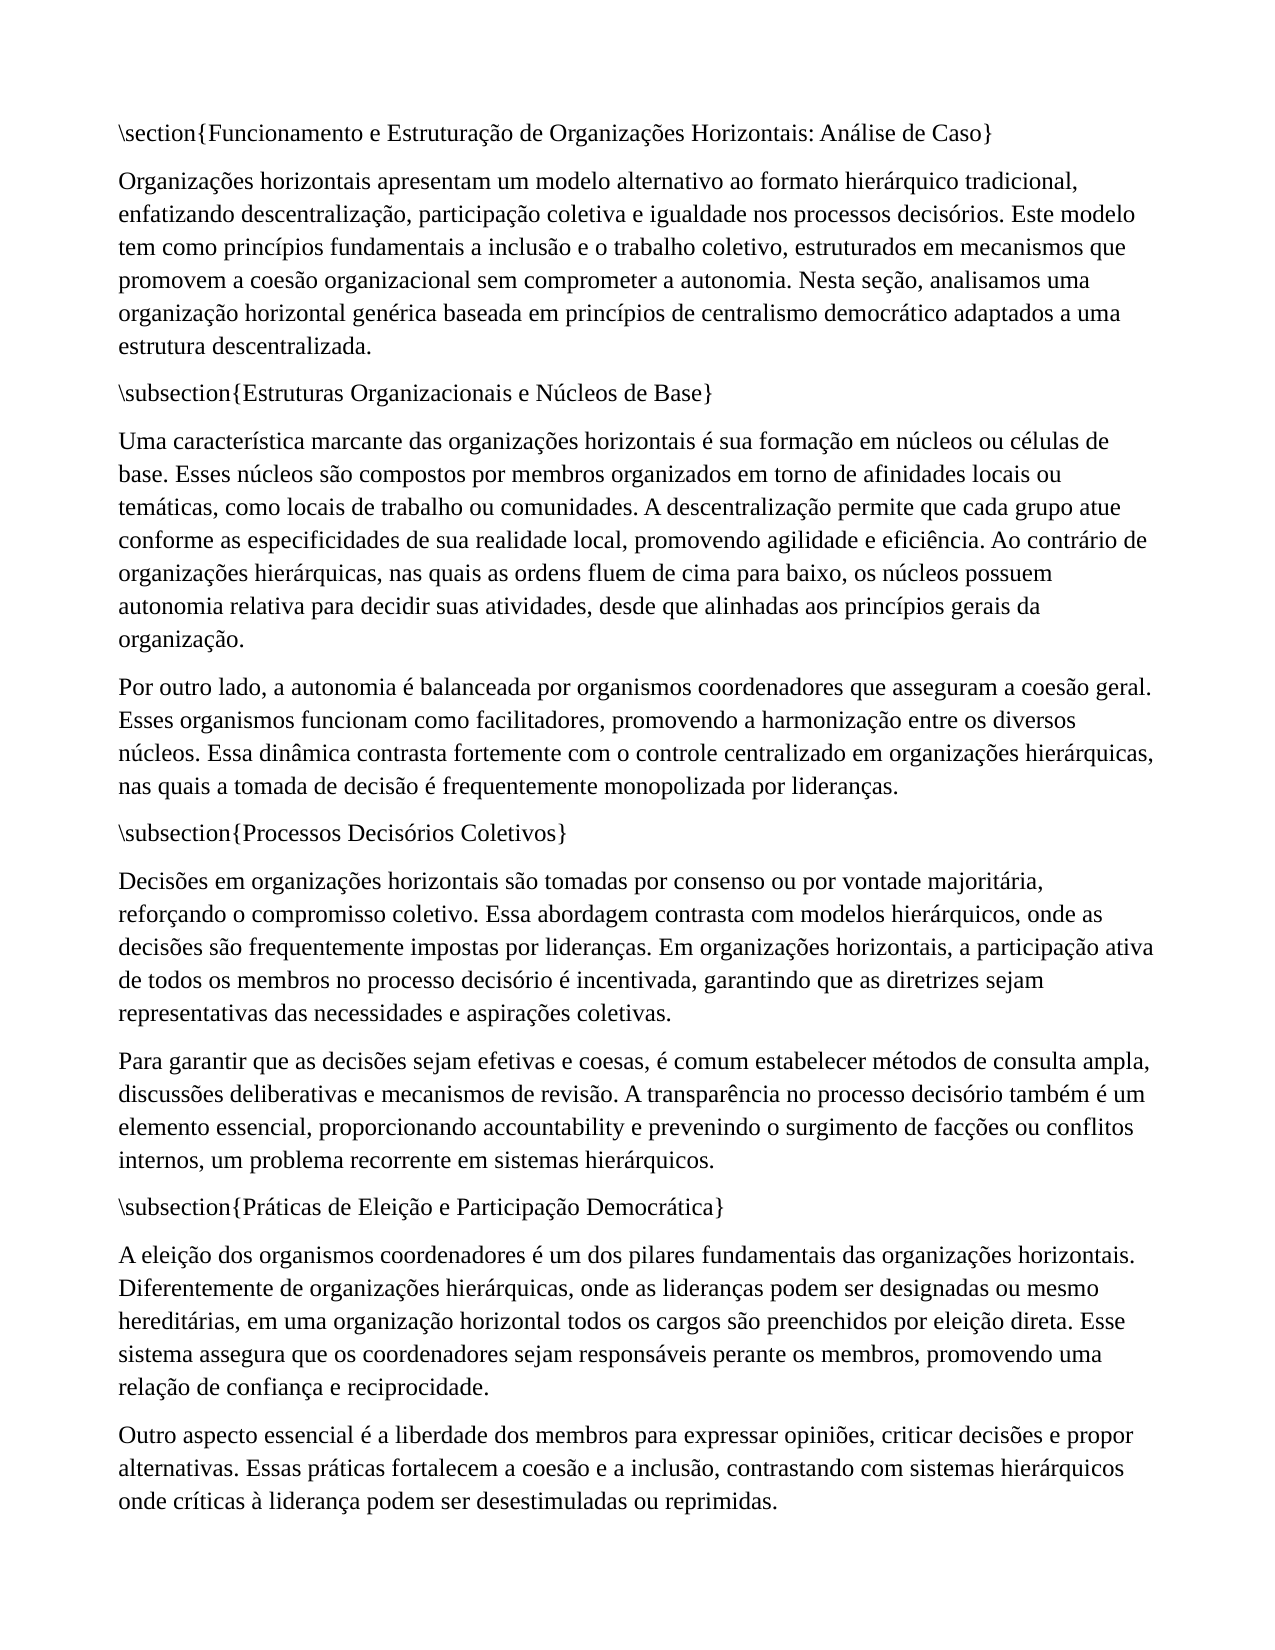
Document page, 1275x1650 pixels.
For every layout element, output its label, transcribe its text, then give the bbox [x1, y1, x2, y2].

text \subsection{Estruturas Organizacionais e Núcleos de Base} [118, 378, 1157, 407]
text Por outro lado, a autonomia é balanceada por organismos coordenadores que asseguram a coesão geral. Esses organismos funcionam como facilitadores, promovendo a harmonização entre os diversos núcleos. Essa dinâmica contrasta fortemente com o controle centralizado em organizações hierárquicas, nas quais a tomada de decisão é frequentemente monopolizada por lideranças. [118, 672, 1157, 799]
text \subsection{Práticas de Eleição e Participação Democrática} [118, 1192, 1157, 1221]
text \subsection{Processos Decisórios Coletivos} [118, 818, 1157, 847]
text \section{Funcionamento e Estruturação de Organizações Horizontais: Análise de Caso} [118, 118, 1157, 147]
text A eleição dos organismos coordenadores é um dos pilares fundamentais das organizações horizontais. Diferentemente de organizações hierárquicas, onde as lideranças podem ser designadas ou mesmo hereditárias, em uma organização horizontal todos os cargos são preenchidos por eleição direta. Esse sistema assegura que os coordenadores sejam responsáveis perante os membros, promovendo uma relação de confiança e reciprocidade. [118, 1240, 1157, 1401]
text Organizações horizontais apresentam um modelo alternativo ao formato hierárquico tradicional, enfatizando descentralização, participação coletiva e igualdade nos processos decisórios. Este modelo tem como princípios fundamentais a inclusão e o trabalho coletivo, estruturados em mecanismos que promovem a coesão organizacional sem comprometer a autonomia. Nesta seção, analisamos uma organização horizontal genérica baseada em princípios de centralismo democrático adaptados a uma estrutura descentralizada. [118, 166, 1157, 359]
text Outro aspecto essencial é a liberdade dos membros para expressar opiniões, criticar decisões e propor alternativas. Essas práticas fortalecem a coesão e a inclusão, contrastando com sistemas hierárquicos onde críticas à liderança podem ser desestimuladas ou reprimidas. [118, 1420, 1157, 1514]
text Uma característica marcante das organizações horizontais é sua formação em núcleos ou células de base. Esses núcleos são compostos por membros organizados em torno de afinidades locais ou temáticas, como locais de trabalho ou comunidades. A descentralização permite que cada grupo atue conforme as especificidades de sua realidade local, promovendo agilidade e eficiência. Ao contrário de organizações hierárquicas, nas quais as ordens fluem de cima para baixo, os núcleos possuem autonomia relativa para decidir suas atividades, desde que alinhadas aos princípios gerais da organização. [118, 426, 1157, 653]
text Decisões em organizações horizontais são tomadas por consenso ou por vontade majoritária, reforçando o compromisso coletivo. Essa abordagem contrasta com modelos hierárquicos, onde as decisões são frequentemente impostas por lideranças. Em organizações horizontais, a participação ativa de todos os membros no processo decisório é incentivada, garantindo que as diretrizes sejam representativas das necessidades e aspirações coletivas. [118, 866, 1157, 1027]
text Para garantir que as decisões sejam efetivas e coesas, é comum estabelecer métodos de consulta ampla, discussões deliberativas e mecanismos de revisão. A transparência no processo decisório também é um elemento essencial, proporcionando accountability e prevenindo o surgimento de facções ou conflitos internos, um problema recorrente em sistemas hierárquicos. [118, 1046, 1157, 1173]
